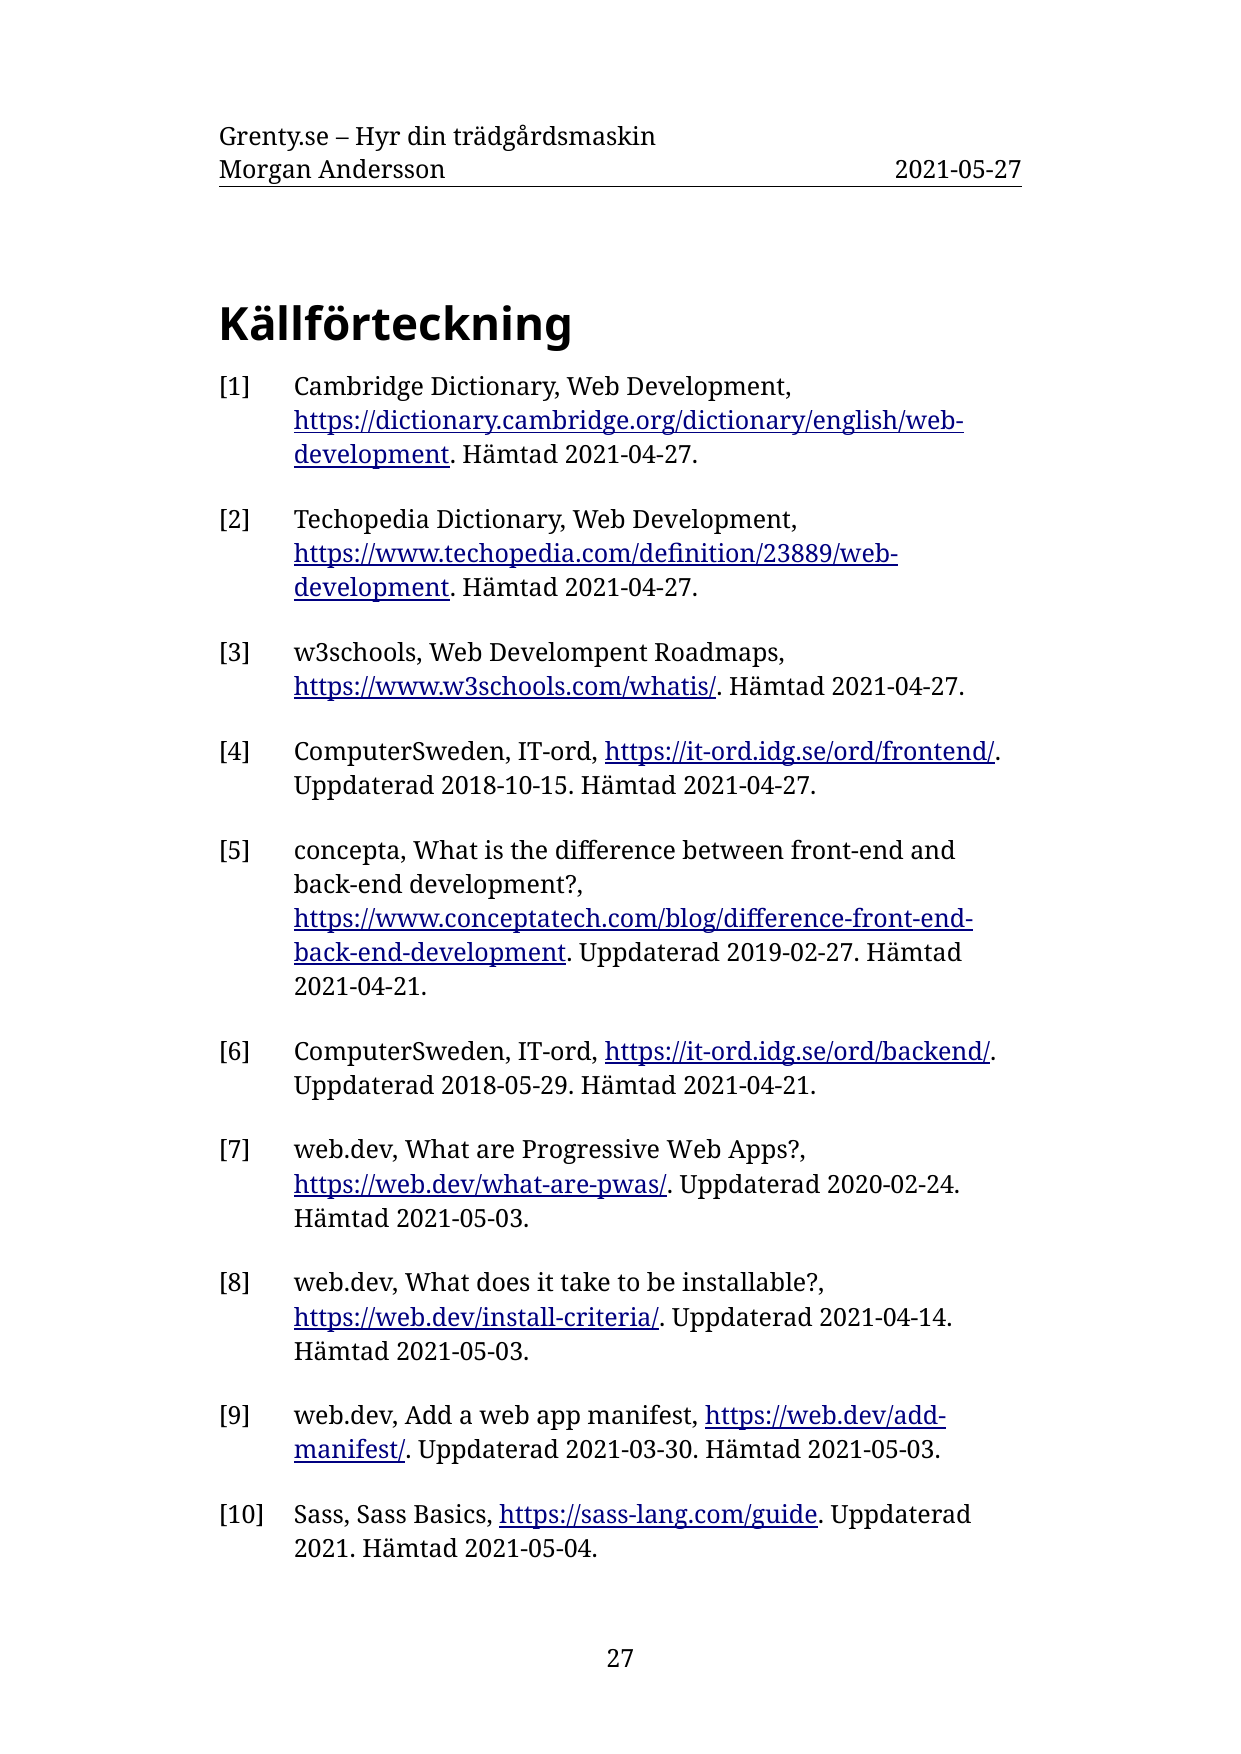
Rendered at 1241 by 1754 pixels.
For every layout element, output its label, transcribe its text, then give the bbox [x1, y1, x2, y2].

list web.dev, What are Progressive Web Apps?, https://web.dev/what-are-pwas/. Uppdaterad 2020-02-24. Hämtad 2021-05-03. [218, 1132, 1022, 1234]
list concepta, What is the difference between front-end and back-end development?, https://www.conceptatech.com/blog/difference-front-end-back-end-development. Uppdaterad 2019-02-27. Hämtad 2021-04-21. [218, 832, 1022, 1003]
subtitle Källförteckning [218, 291, 1022, 353]
list Cambridge Dictionary, Web Development, https://dictionary.cambridge.org/dictionary/english/web-development. Hämtad 2021-04-27. [218, 369, 1022, 471]
list w3schools, Web Develompent Roadmaps, https://www.w3schools.com/whatis/. Hämtad 2021-04-27. [218, 634, 1022, 703]
list ComputerSweden, IT-ord, https://it-ord.idg.se/ord/frontend/. Uppdaterad 2018-10-15. Hämtad 2021-04-27. [218, 733, 1022, 802]
list Techopedia Dictionary, Web Development, https://www.techopedia.com/definition/23889/web-development. Hämtad 2021-04-27. [218, 502, 1022, 604]
list ComputerSweden, IT-ord, https://it-ord.idg.se/ord/backend/. Uppdaterad 2018-05-29. Hämtad 2021-04-21. [218, 1033, 1022, 1101]
list web.dev, What does it take to be installable?, https://web.dev/install-criteria/. Uppdaterad 2021-04-14. Hämtad 2021-05-03. [218, 1265, 1022, 1367]
list web.dev, Add a web app manifest, https://web.dev/add-manifest/. Uppdaterad 2021-03-30. Hämtad 2021-05-03. [218, 1398, 1022, 1466]
list Sass, Sass Basics, https://sass-lang.com/guide. Uppdaterad 2021. Hämtad 2021-05-04. [218, 1497, 1022, 1565]
